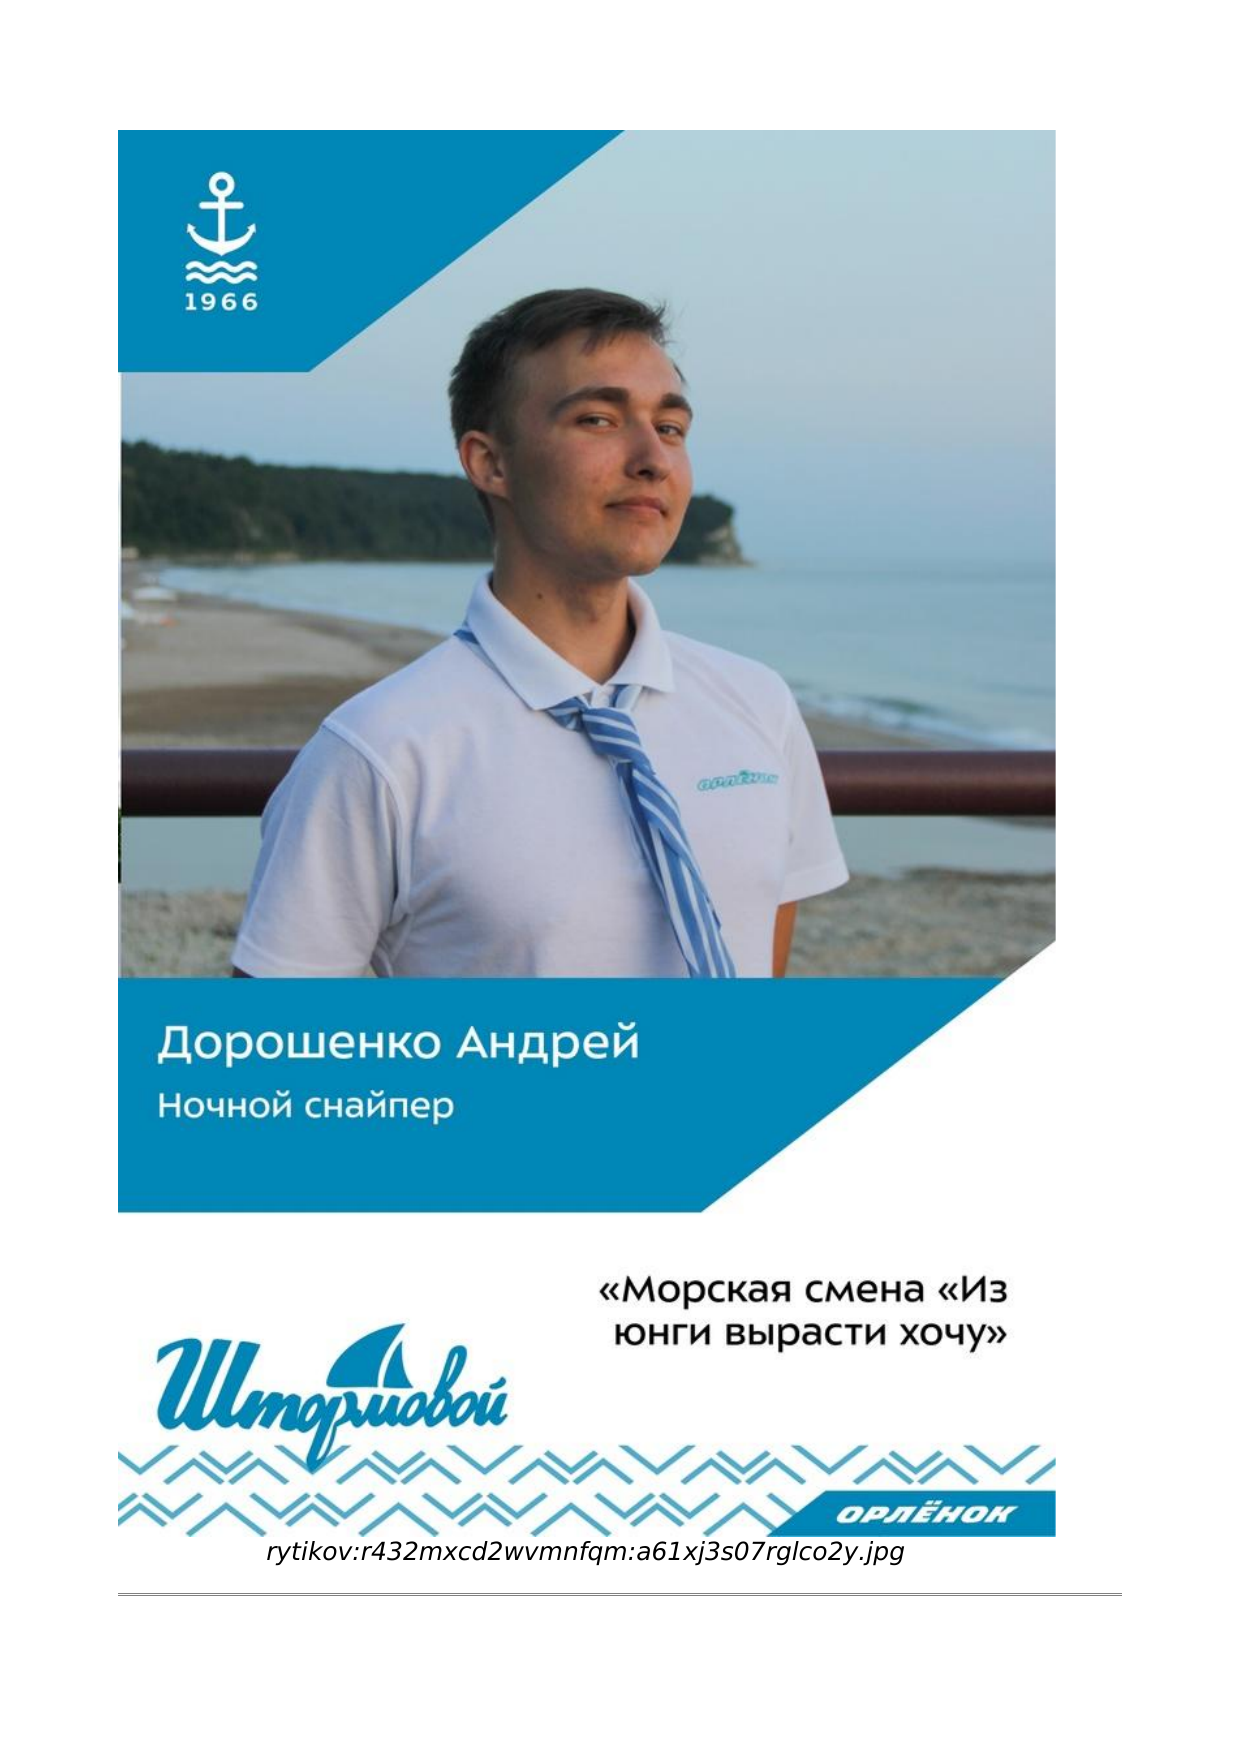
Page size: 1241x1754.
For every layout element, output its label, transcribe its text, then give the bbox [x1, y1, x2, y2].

picture [836, 1500, 1018, 1525]
text rytikov:r432mxcd2wvmnfqm:a61xj3s07rglco2y.jpg [118, 1537, 1056, 1566]
picture [456, 1020, 638, 1068]
picture [159, 1089, 294, 1120]
picture [201, 293, 218, 312]
picture [305, 1090, 456, 1127]
picture [186, 292, 197, 313]
picture [185, 260, 259, 285]
picture [185, 172, 258, 256]
picture [155, 1024, 193, 1064]
picture [221, 292, 238, 311]
picture [242, 292, 259, 311]
picture [193, 1029, 442, 1067]
picture [118, 130, 1056, 1537]
